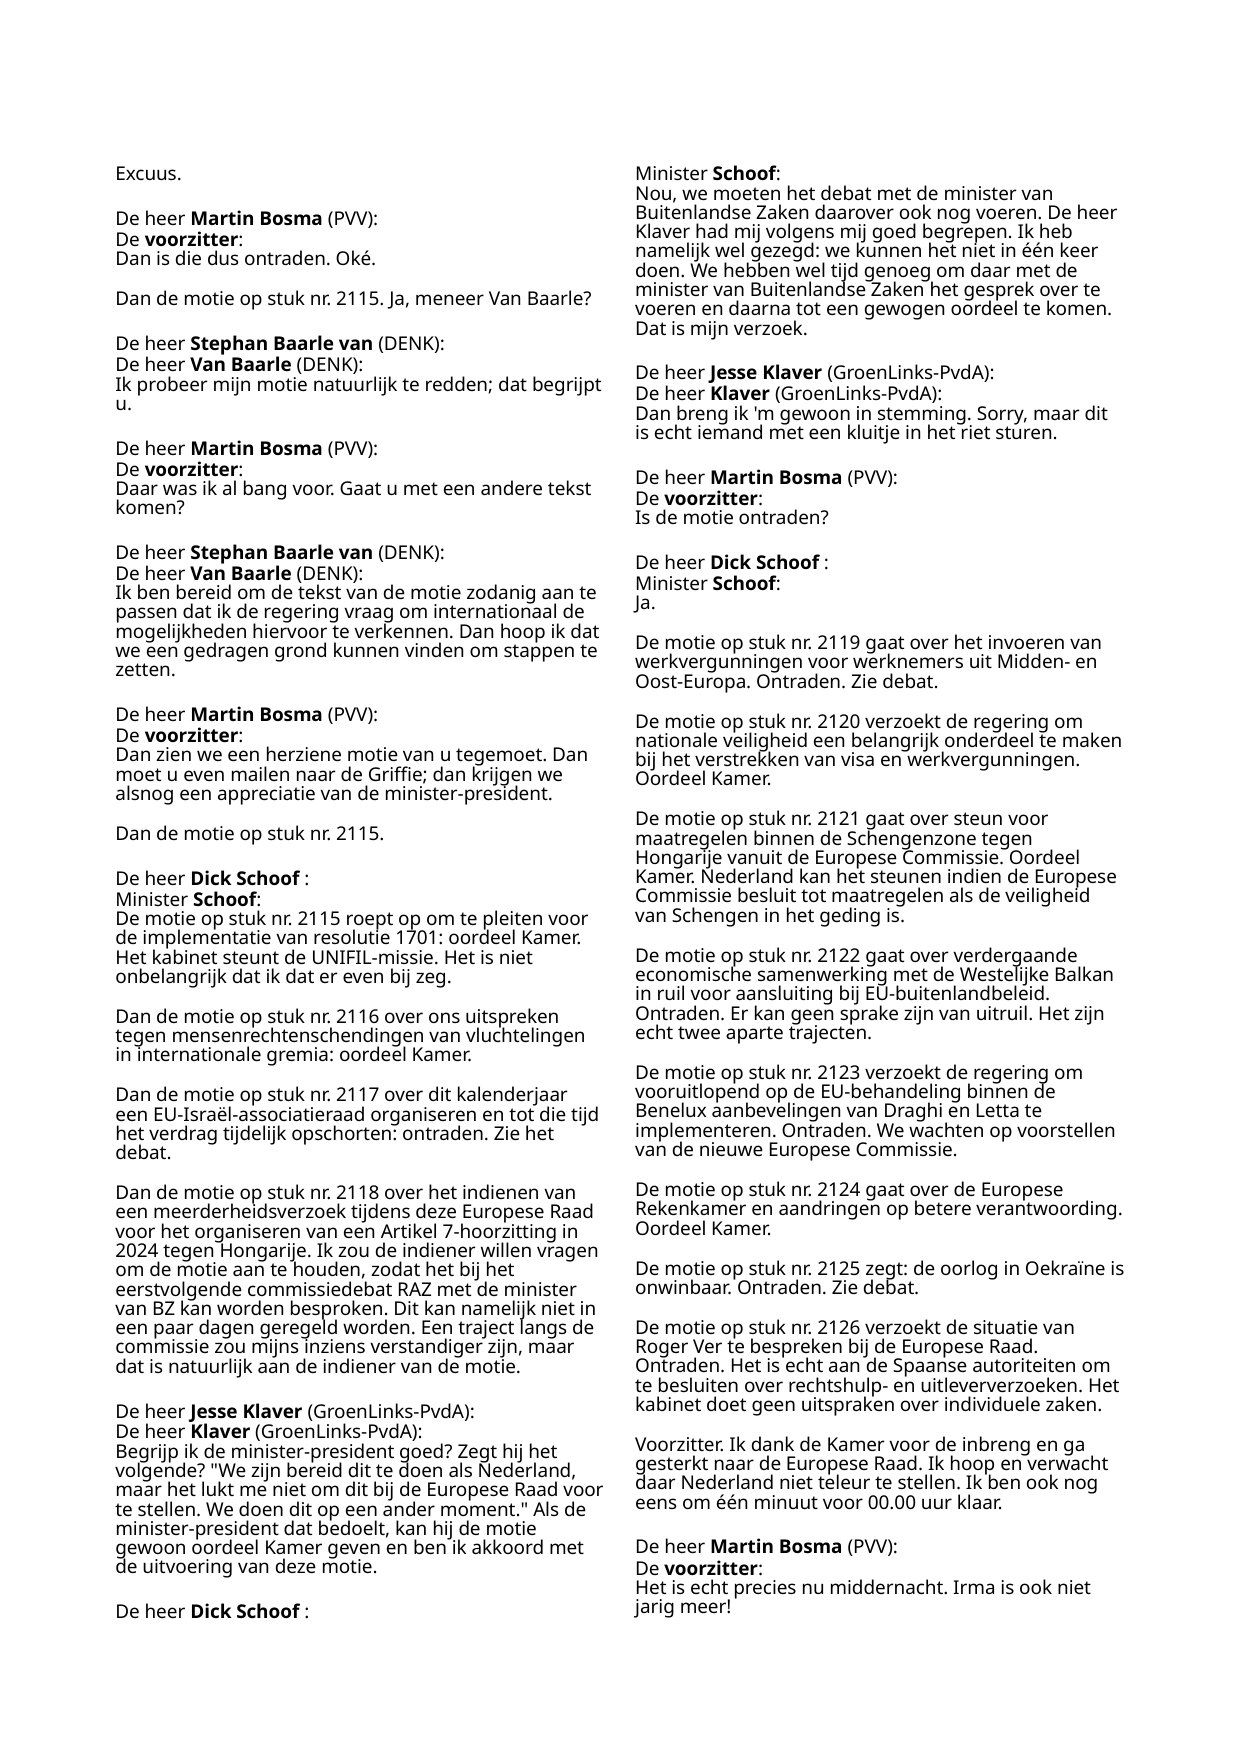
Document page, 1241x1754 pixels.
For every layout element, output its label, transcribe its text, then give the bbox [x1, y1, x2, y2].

text Ik ben bereid om de tekst van de motie zodanig aan te passen dat ik de regering vraag om internationaal de mogelijkheden hiervoor te verkennen. Dan hoop ik dat we een gedragen grond kunnen vinden om stappen te zetten. [115, 584, 605, 681]
text Minister Schoof: [635, 575, 1125, 594]
text Minister Schoof: [635, 165, 1125, 184]
text De motie op stuk nr. 2121 gaat over steun voor maatregelen binnen de Schengenzone tegen Hongarije vanuit de Europese Commissie. Oordeel Kamer. Nederland kan het steunen indien de Europese Commissie besluit tot maatregelen als de veiligheid van Schengen in het geding is. [635, 810, 1125, 926]
text De heer Martin Bosma (PVV): [115, 701, 605, 727]
text Dan de motie op stuk nr. 2117 over dit kalenderjaar een EU-Israël-associatieraad organiseren en tot die tijd het verdrag tijdelijk opschorten: ontraden. Zie het debat. [115, 1086, 605, 1163]
text Begrijp ik de minister-president goed? Zegt hij het volgende? "We zijn bereid dit te doen als Nederland, maar het lukt me niet om dit bij de Europese Raad voor te stellen. We doen dit op een ander moment." Als de minister-president dat bedoelt, kan hij de motie gewoon oordeel Kamer geven en ben ik akkoord met de uitvoering van deze motie. [115, 1443, 605, 1578]
text Minister Schoof: [115, 891, 605, 910]
text De heer Martin Bosma (PVV): [115, 205, 605, 231]
text Dan is die dus ontraden. Oké. [115, 250, 605, 270]
text Is de motie ontraden? [635, 509, 1125, 528]
text De heer Van Baarle (DENK): [115, 356, 605, 376]
text De voorzitter: [635, 1559, 1125, 1579]
text De heer Dick Schoof : [115, 865, 605, 891]
text De motie op stuk nr. 2126 verzoekt de situatie van Roger Ver te bespreken bij de Europese Raad. Ontraden. Het is echt aan de Spaanse autoriteiten om te besluiten over rechtshulp- en uitleververzoeken. Het kabinet doet geen uitspraken over individuele zaken. [635, 1319, 1125, 1415]
text De heer Van Baarle (DENK): [115, 565, 605, 584]
text Dan de motie op stuk nr. 2116 over ons uitspreken tegen mensenrechtenschendingen van vluchtelingen in internationale gremia: oordeel Kamer. [115, 1008, 605, 1066]
text Dan de motie op stuk nr. 2115. [115, 825, 605, 844]
text De motie op stuk nr. 2115 roept op om te pleiten voor de implementatie van resolutie 1701: oordeel Kamer. Het kabinet steunt de UNIFIL-missie. Het is niet onbelangrijk dat ik dat er even bij zeg. [115, 910, 605, 987]
text Dan breng ik 'm gewoon in stemming. Sorry, maar dit is echt iemand met een kluitje in het riet sturen. [635, 404, 1125, 443]
text De heer Martin Bosma (PVV): [115, 435, 605, 461]
text Dan zien we een herziene motie van u tegemoet. Dan moet u even mailen naar de Griffie; dan krijgen we alsnog een appreciatie van de minister-president. [115, 746, 605, 804]
text Voorzitter. Ik dank de Kamer voor de inbreng en ga gesterkt naar de Europese Raad. Ik hoop en verwacht daar Nederland niet teleur te stellen. Ik ben ook nog eens om één minuut voor 00.00 uur klaar. [635, 1436, 1125, 1513]
text De heer Dick Schoof : [115, 1598, 605, 1624]
text Nou, we moeten het debat met de minister van Buitenlandse Zaken daarover ook nog voeren. De heer Klaver had mij volgens mij goed begrepen. Ik heb namelijk wel gezegd: we kunnen het niet in één keer doen. We hebben wel tijd genoeg om daar met de minister van Buitenlandse Zaken het gesprek over te voeren en daarna tot een gewogen oordeel te komen. Dat is mijn verzoek. [635, 184, 1125, 339]
text De motie op stuk nr. 2123 verzoekt de regering om vooruitlopend op de EU-behandeling binnen de Benelux aanbevelingen van Draghi en Letta te implementeren. Ontraden. We wachten op voorstellen van de nieuwe Europese Commissie. [635, 1064, 1125, 1160]
text De voorzitter: [115, 231, 605, 250]
text De heer Dick Schoof : [635, 549, 1125, 575]
text De voorzitter: [115, 727, 605, 746]
text Ja. [635, 594, 1125, 613]
text De heer Jesse Klaver (GroenLinks-PvdA): [635, 359, 1125, 385]
text De voorzitter: [115, 461, 605, 480]
text De heer Klaver (GroenLinks-PvdA): [635, 385, 1125, 404]
text De motie op stuk nr. 2124 gaat over de Europese Rekenkamer en aandringen op betere verantwoording. Oordeel Kamer. [635, 1181, 1125, 1239]
text De motie op stuk nr. 2125 zegt: de oorlog in Oekraïne is onwinbaar. Ontraden. Zie debat. [635, 1259, 1125, 1298]
text De motie op stuk nr. 2122 gaat over verdergaande economische samenwerking met de Westelijke Balkan in ruil voor aansluiting bij EU-buitenlandbeleid. Ontraden. Er kan geen sprake zijn van uitruil. Het zijn echt twee aparte trajecten. [635, 947, 1125, 1043]
text Daar was ik al bang voor. Gaat u met een andere tekst komen? [115, 480, 605, 518]
text De heer Stephan Baarle van (DENK): [115, 331, 605, 356]
text De motie op stuk nr. 2120 verzoekt de regering om nationale veiligheid een belangrijk onderdeel te maken bij het verstrekken van visa en werkvergunningen. Oordeel Kamer. [635, 713, 1125, 790]
text De voorzitter: [635, 490, 1125, 509]
text De motie op stuk nr. 2119 gaat over het invoeren van werkvergunningen voor werknemers uit Midden- en Oost-Europa. Ontraden. Zie debat. [635, 634, 1125, 692]
text Excuus. [115, 165, 605, 184]
text De heer Klaver (GroenLinks-PvdA): [115, 1423, 605, 1443]
text Dan de motie op stuk nr. 2115. Ja, meneer Van Baarle? [115, 290, 605, 310]
text De heer Martin Bosma (PVV): [635, 1534, 1125, 1559]
text De heer Jesse Klaver (GroenLinks-PvdA): [115, 1398, 605, 1423]
text Het is echt precies nu middernacht. Irma is ook niet jarig meer! [635, 1579, 1125, 1617]
text De heer Martin Bosma (PVV): [635, 464, 1125, 490]
text Ik probeer mijn motie natuurlijk te redden; dat begrijpt u. [115, 376, 605, 414]
text Dan de motie op stuk nr. 2118 over het indienen van een meerderheidsverzoek tijdens deze Europese Raad voor het organiseren van een Artikel 7-hoorzitting in 2024 tegen Hongarije. Ik zou de indiener willen vragen om de motie aan te houden, zodat het bij het eerstvolgende commissiedebat RAZ met de minister van BZ kan worden besproken. Dit kan namelijk niet in een paar dagen geregeld worden. Een traject langs de commissie zou mijns inziens verstandiger zijn, maar dat is natuurlijk aan de indiener van de motie. [115, 1184, 605, 1377]
text De heer Stephan Baarle van (DENK): [115, 539, 605, 565]
